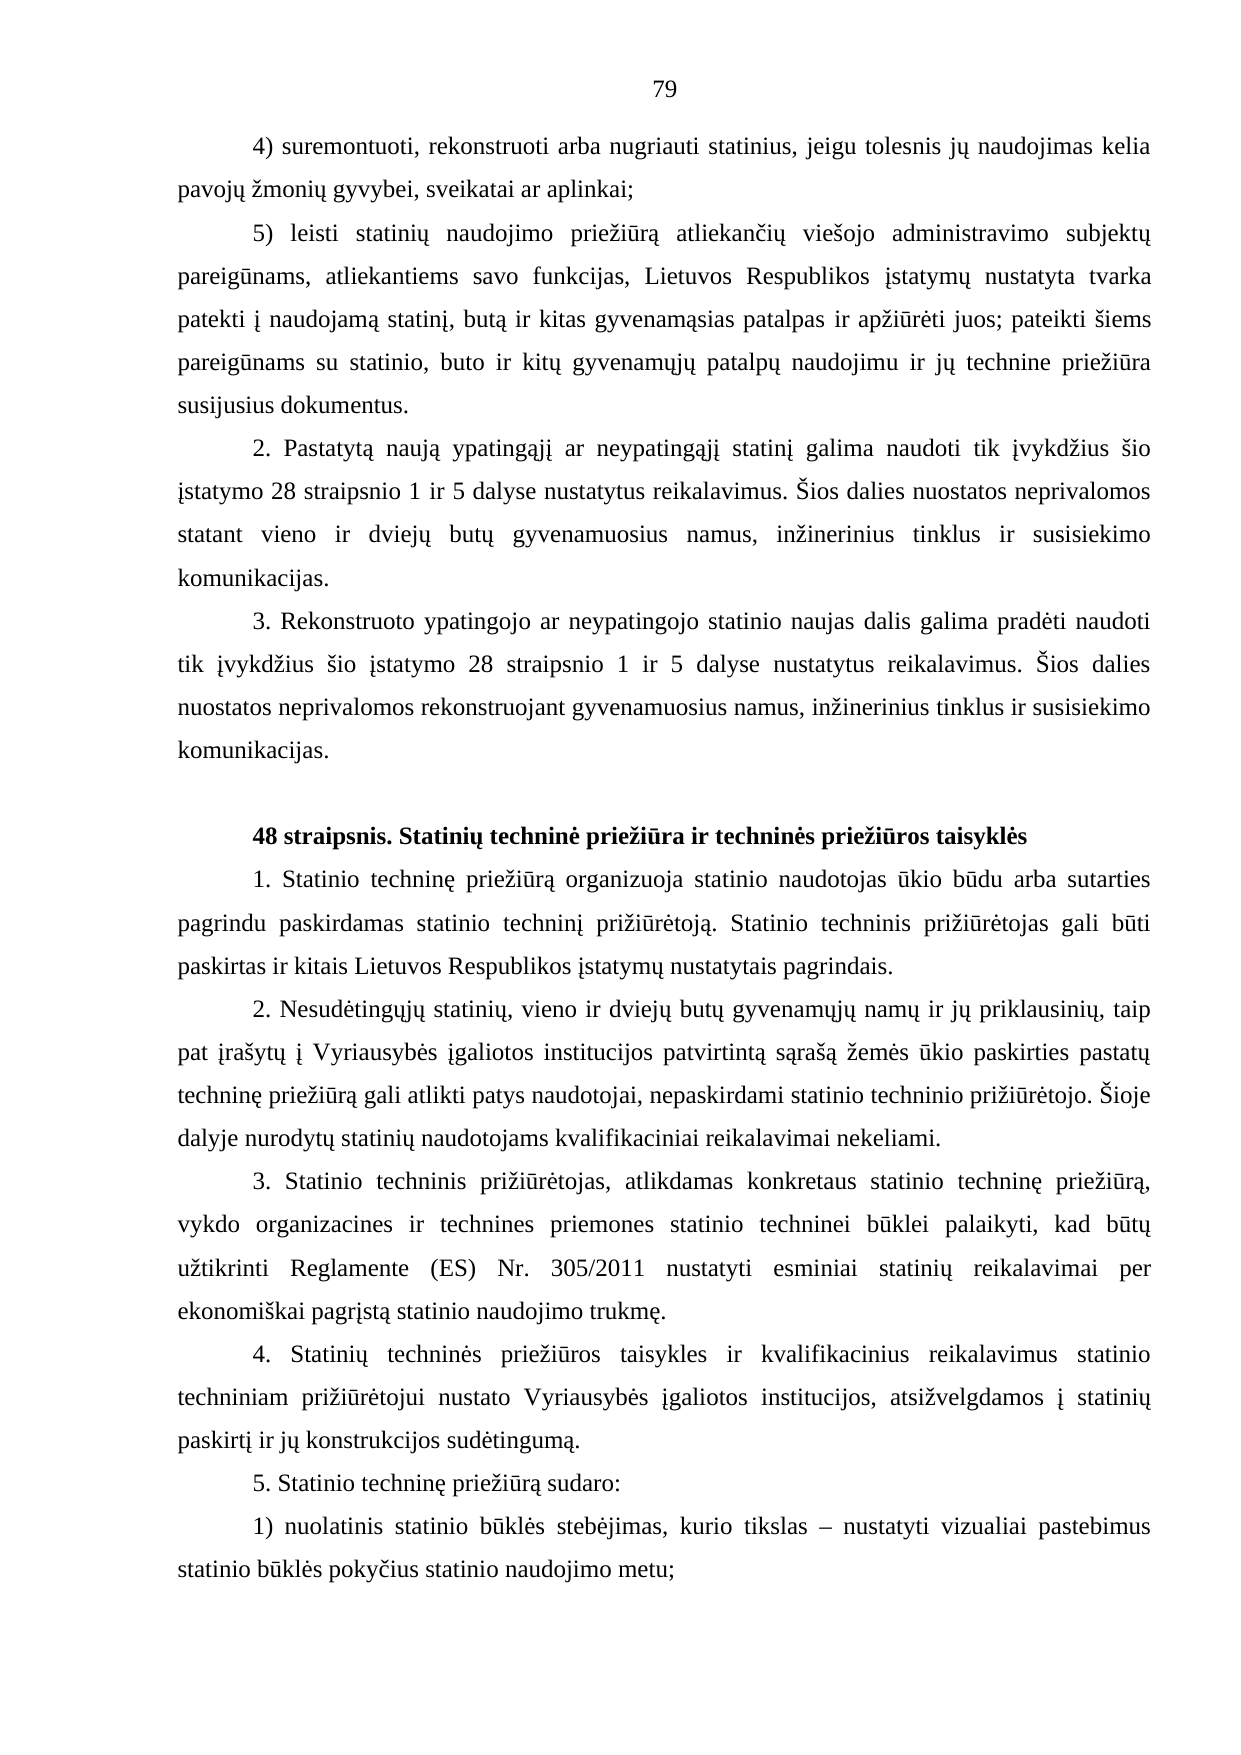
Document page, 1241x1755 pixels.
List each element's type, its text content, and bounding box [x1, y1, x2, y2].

text 2. Nesudėtingųjų statinių, vieno ir dviejų butų gyvenamųjų namų ir jų priklausinių, taip pat įrašytų į Vyriausybės įgaliotos institucijos patvirtintą sąrašą žemės ūkio paskirties pastatų techninę priežiūrą gali atlikti patys naudotojai, nepaskirdami statinio techninio prižiūrėtojo. Šioje dalyje nurodytų statinių naudotojams kvalifikaciniai reikalavimai nekeliami. [177, 994, 1152, 1152]
text 1. Statinio techninę priežiūrą organizuoja statinio naudotojas ūkio būdu arba sutarties pagrindu paskirdamas statinio techninį prižiūrėtoją. Statinio techninis prižiūrėtojas gali būti paskirtas ir kitais Lietuvos Respublikos įstatymų nustatytais pagrindais. [177, 864, 1152, 979]
text 5. Statinio techninę priežiūrą sudaro: [177, 1468, 1152, 1497]
text 1) nuolatinis statinio būklės stebėjimas, kurio tikslas – nustatyti vizualiai pastebimus statinio būklės pokyčius statinio naudojimo metu; [177, 1511, 1152, 1583]
text 4) suremontuoti, rekonstruoti arba nugriauti statinius, jeigu tolesnis jų naudojimas kelia pavojų žmonių gyvybei, sveikatai ar aplinkai; [177, 131, 1152, 203]
text 5) leisti statinių naudojimo priežiūrą atliekančių viešojo administravimo subjektų pareigūnams, atliekantiems savo funkcijas, Lietuvos Respublikos įstatymų nustatyta tvarka patekti į naudojamą statinį, butą ir kitas gyvenamąsias patalpas ir apžiūrėti juos; pateikti šiems pareigūnams su statinio, buto ir kitų gyvenamųjų patalpų naudojimu ir jų technine priežiūra susijusius dokumentus. [177, 218, 1152, 419]
text 48 straipsnis. Statinių techninė priežiūra ir techninės priežiūros taisyklės [177, 821, 1152, 850]
text 2. Pastatytą naują ypatingąjį ar neypatingąjį statinį galima naudoti tik įvykdžius šio įstatymo 28 straipsnio 1 ir 5 dalyse nustatytus reikalavimus. Šios dalies nuostatos neprivalomos statant vieno ir dviejų butų gyvenamuosius namus, inžinerinius tinklus ir susisiekimo komunikacijas. [177, 433, 1152, 591]
text 4. Statinių techninės priežiūros taisykles ir kvalifikacinius reikalavimus statinio techniniam prižiūrėtojui nustato Vyriausybės įgaliotos institucijos, atsižvelgdamos į statinių paskirtį ir jų konstrukcijos sudėtingumą. [177, 1339, 1152, 1454]
text 3. Rekonstruoto ypatingojo ar neypatingojo statinio naujas dalis galima pradėti naudoti tik įvykdžius šio įstatymo 28 straipsnio 1 ir 5 dalyse nustatytus reikalavimus. Šios dalies nuostatos neprivalomos rekonstruojant gyvenamuosius namus, inžinerinius tinklus ir susisiekimo komunikacijas. [177, 606, 1152, 764]
text 3. Statinio techninis prižiūrėtojas, atlikdamas konkretaus statinio techninę priežiūrą, vykdo organizacines ir technines priemones statinio techninei būklei palaikyti, kad būtų užtikrinti Reglamente (ES) Nr. 305/2011 nustatyti esminiai statinių reikalavimai per ekonomiškai pagrįstą statinio naudojimo trukmę. [177, 1166, 1152, 1324]
